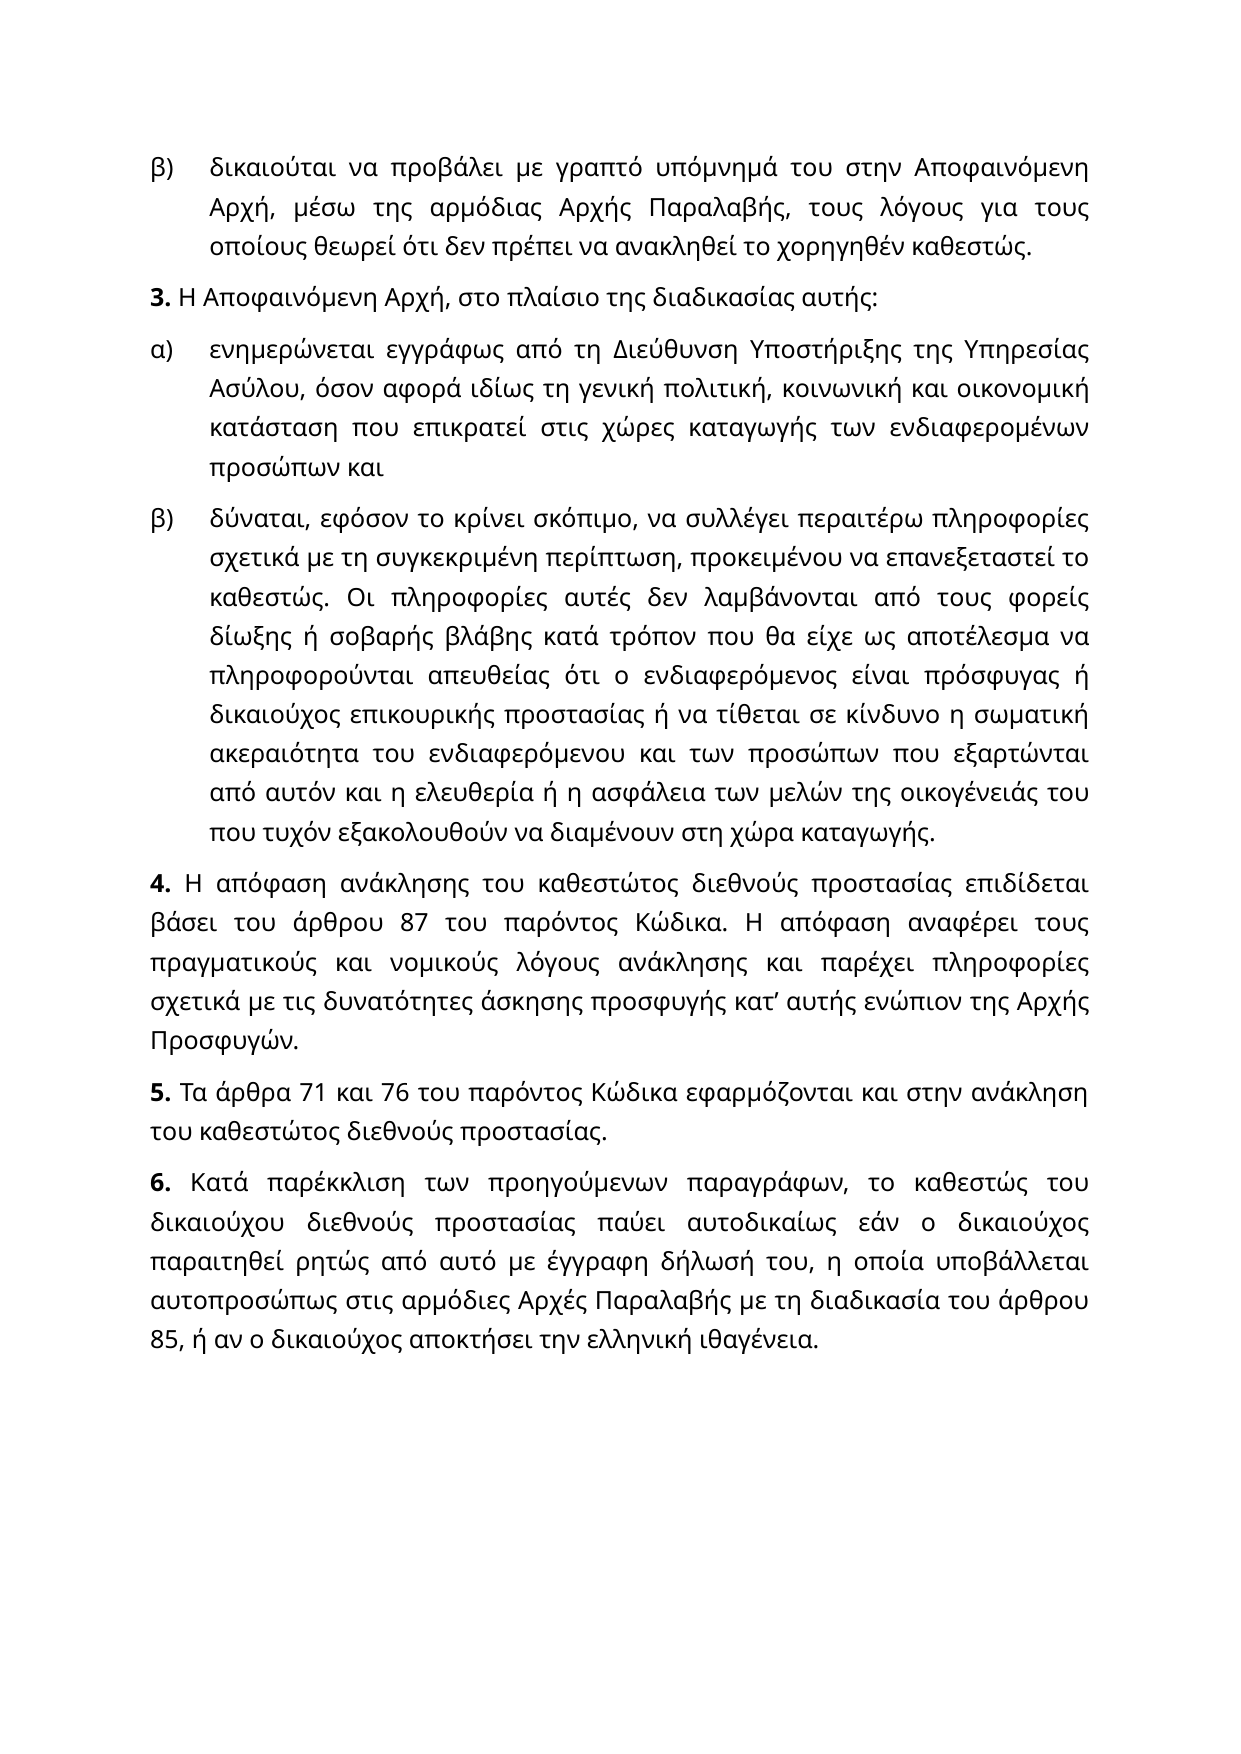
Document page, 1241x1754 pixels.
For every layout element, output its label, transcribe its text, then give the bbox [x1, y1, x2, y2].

text 3. Η Αποφαινόμενη Αρχή, στο πλαίσιο της διαδικασίας αυτής: [150, 280, 1090, 314]
text 6. Κατά παρέκκλιση των προηγούμενων παραγράφων, το καθεστώς του δικαιούχου διεθνούς προστασίας παύει αυτοδικαίως εάν ο δικαιούχος παραιτηθεί ρητώς από αυτό με έγγραφη δήλωσή του, η οποία υποβάλλεται αυτοπροσώπως στις αρμόδιες Αρχές Παραλαβής με τη διαδικασία του άρθρου 85, ή αν ο δικαιούχος αποκτήσει την ελληνική ιθαγένεια. [150, 1165, 1090, 1356]
list β) δικαιούται να προβάλει με γραπτό υπόμνημά του στην Αποφαινόμενη Αρχή, μέσω της αρμόδιας Αρχής Παραλαβής, τους λόγους για τους οποίους θεωρεί ότι δεν πρέπει να ανακληθεί το χορηγηθέν καθεστώς. [150, 150, 1090, 262]
list α) ενημερώνεται εγγράφως από τη Διεύθυνση Υποστήριξης της Υπηρεσίας Ασύλου, όσον αφορά ιδίως τη γενική πολιτική, κοινωνική και οικονομική κατάσταση που επικρατεί στις χώρες καταγωγής των ενδιαφερομένων προσώπων και [150, 332, 1090, 483]
list β) δύναται, εφόσον το κρίνει σκόπιμο, να συλλέγει περαιτέρω πληροφορίες σχετικά με τη συγκεκριμένη περίπτωση, προκειμένου να επανεξεταστεί το καθεστώς. Οι πληροφορίες αυτές δεν λαμβάνονται από τους φορείς δίωξης ή σοβαρής βλάβης κατά τρόπον που θα είχε ως αποτέλεσμα να πληροφορούνται απευθείας ότι ο ενδιαφερόμενος είναι πρόσφυγας ή δικαιούχος επικουρικής προστασίας ή να τίθεται σε κίνδυνο η σωματική ακεραιότητα του ενδιαφερόμενου και των προσώπων που εξαρτώνται από αυτόν και η ελευθερία ή η ασφάλεια των μελών της οικογένειάς του που τυχόν εξακολουθούν να διαμένουν στη χώρα καταγωγής. [150, 501, 1090, 848]
text 5. Τα άρθρα 71 και 76 του παρόντος Κώδικα εφαρμόζονται και στην ανάκληση του καθεστώτος διεθνούς προστασίας. [150, 1074, 1090, 1147]
text 4. Η απόφαση ανάκλησης του καθεστώτος διεθνούς προστασίας επιδίδεται βάσει του άρθρου 87 του παρόντος Κώδικα. Η απόφαση αναφέρει τους πραγματικούς και νομικούς λόγους ανάκλησης και παρέχει πληροφορίες σχετικά με τις δυνατότητες άσκησης προσφυγής κατ’ αυτής ενώπιον της Αρχής Προσφυγών. [150, 866, 1090, 1057]
